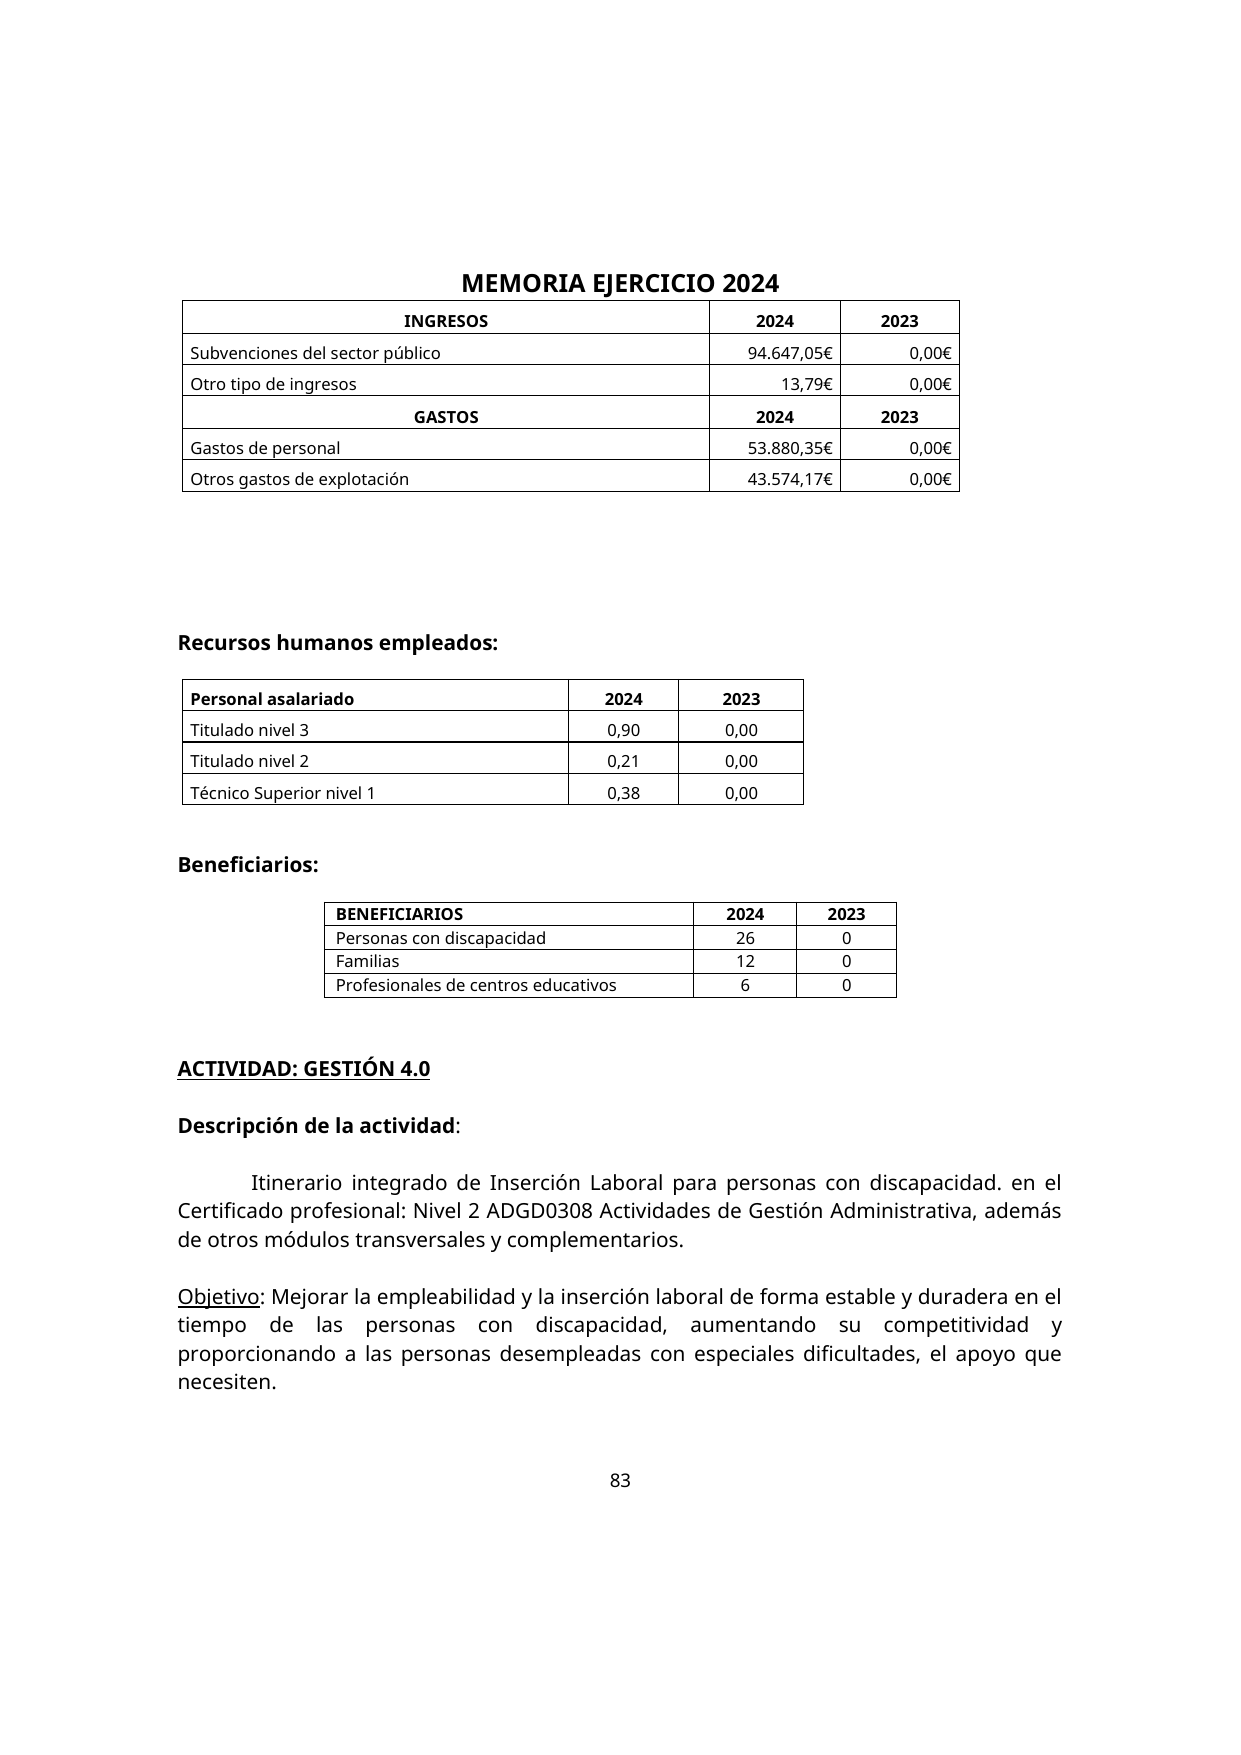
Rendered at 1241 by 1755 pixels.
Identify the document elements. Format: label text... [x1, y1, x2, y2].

table_cell 12 [694, 950, 796, 973]
text Beneficiarios: [177, 850, 1063, 879]
table_cell 0,00€ [841, 429, 959, 459]
table_cell 0,21 [569, 743, 678, 773]
table_cell Familias [325, 950, 693, 973]
table_cell Titulado nivel 2 [183, 743, 568, 773]
table_cell Subvenciones del sector público [183, 334, 709, 364]
text Descripción de la actividad: [177, 1111, 1063, 1140]
table_cell 13,79€ [710, 365, 840, 395]
table_cell Otro tipo de ingresos [183, 365, 709, 395]
table_cell INGRESOS [183, 301, 709, 333]
table_header 2024 [694, 903, 796, 925]
table_cell 0,90 [569, 711, 678, 741]
table_cell Personas con discapacidad [325, 926, 693, 949]
table_cell 43.574,17€ [710, 460, 840, 491]
table_cell 0,00€ [841, 334, 959, 364]
table_cell Titulado nivel 3 [183, 711, 568, 741]
text Recursos humanos empleados: [177, 628, 1063, 656]
table_cell 0,00€ [841, 460, 959, 491]
table_cell 53.880,35€ [710, 429, 840, 459]
table_header BENEFICIARIOS [325, 903, 693, 925]
table_cell Profesionales de centros educativos [325, 974, 693, 997]
table_cell 0 [797, 974, 896, 997]
table_cell 2023 [841, 301, 959, 333]
table_header 2023 [797, 903, 896, 925]
table_cell 0,38 [569, 774, 678, 804]
table_header 2024 [569, 680, 678, 710]
table_cell 0 [797, 926, 896, 949]
table_cell 6 [694, 974, 796, 997]
table_cell Técnico Superior nivel 1 [183, 774, 568, 804]
text Itinerario integrado de Inserción Laboral para personas con discapacidad. en el Certificado profesional: Nivel 2 ADGD0308 Actividades de Gestión Administrativa, además de otros módulos transversales y complementarios. [177, 1168, 1063, 1253]
table_cell 26 [694, 926, 796, 949]
table_cell 2024 [710, 396, 840, 428]
text Objetivo: Mejorar la empleabilidad y la inserción laboral de forma estable y duradera en el tiempo de las personas con discapacidad, aumentando su competitividad y proporcionando a las personas desempleadas con especiales dificultades, el apoyo que necesiten. [177, 1282, 1063, 1396]
text ACTIVIDAD: GESTIÓN 4.0 [177, 1054, 1063, 1083]
table_cell 0 [797, 950, 896, 973]
table_cell 94.647,05€ [710, 334, 840, 364]
table_header Personal asalariado [183, 680, 568, 710]
table_cell 0,00 [679, 711, 803, 741]
table_cell 2024 [710, 301, 840, 333]
table_cell 0,00 [679, 743, 803, 773]
table_cell Gastos de personal [183, 429, 709, 459]
table_cell 2023 [841, 396, 959, 428]
table_cell GASTOS [183, 396, 709, 428]
table_cell Otros gastos de explotación [183, 460, 709, 491]
table_cell 0,00 [679, 774, 803, 804]
table_header 2023 [679, 680, 803, 710]
table_cell 0,00€ [841, 365, 959, 395]
